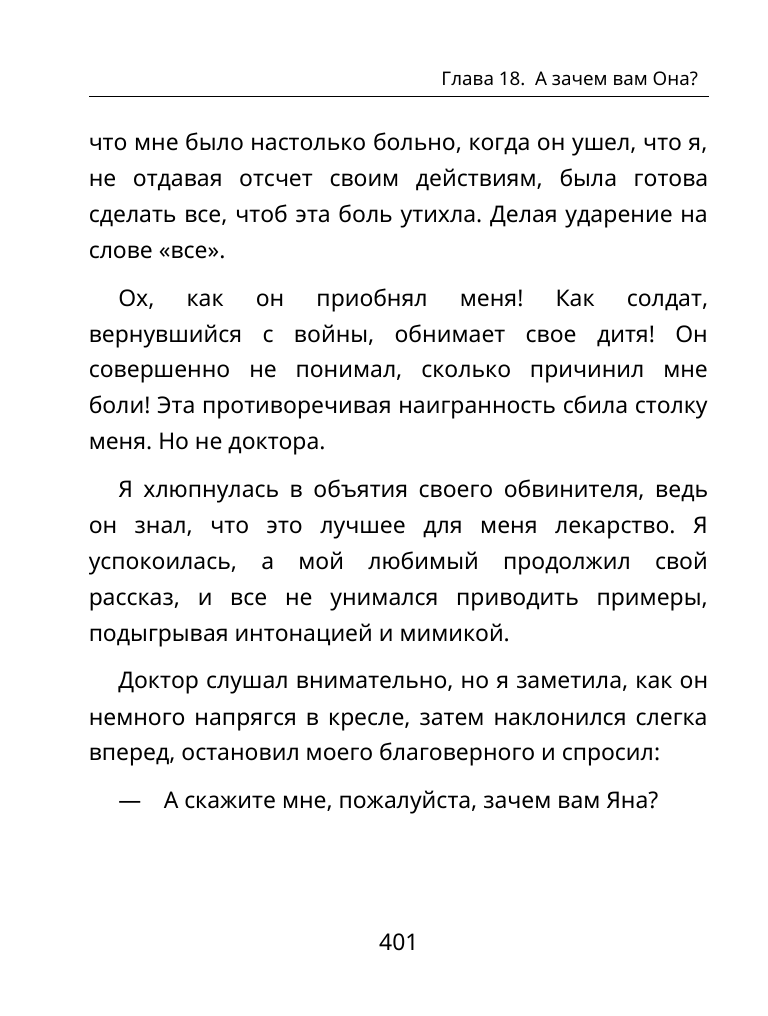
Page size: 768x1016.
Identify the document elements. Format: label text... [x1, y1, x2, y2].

text Ох, как он приобнял меня! Как солдат, вернувшийся с войны, обнимает свое дитя! Он совершенно не понимал, сколько причинил мне боли! Эта противоречивая наигранность сбила столку меня. Но не доктора. [88, 282, 709, 457]
text Я хлюпнулась в объятия своего обвинителя, ведь он знал, что это лучшее для меня лекарство. Я успокоилась, а мой любимый продолжил свой рассказ, и все не унимался приводить примеры, подыгрывая интонацией и мимикой. [88, 473, 709, 648]
text Доктор слушал внимательно, но я заметила, как он немного напрягся в кресле, затем наклонился слегка вперед, остановил моего благоверного и спросил: [88, 664, 709, 768]
text что мне было настолько больно, когда он ушел, что я, не отдавая отсчет своим действиям, была готова сделать все, чтоб эта боль утихла. Делая ударение на слове «все». [88, 126, 709, 265]
list А скажите мне, пожалуйста, зачем вам Яна? [88, 784, 709, 815]
